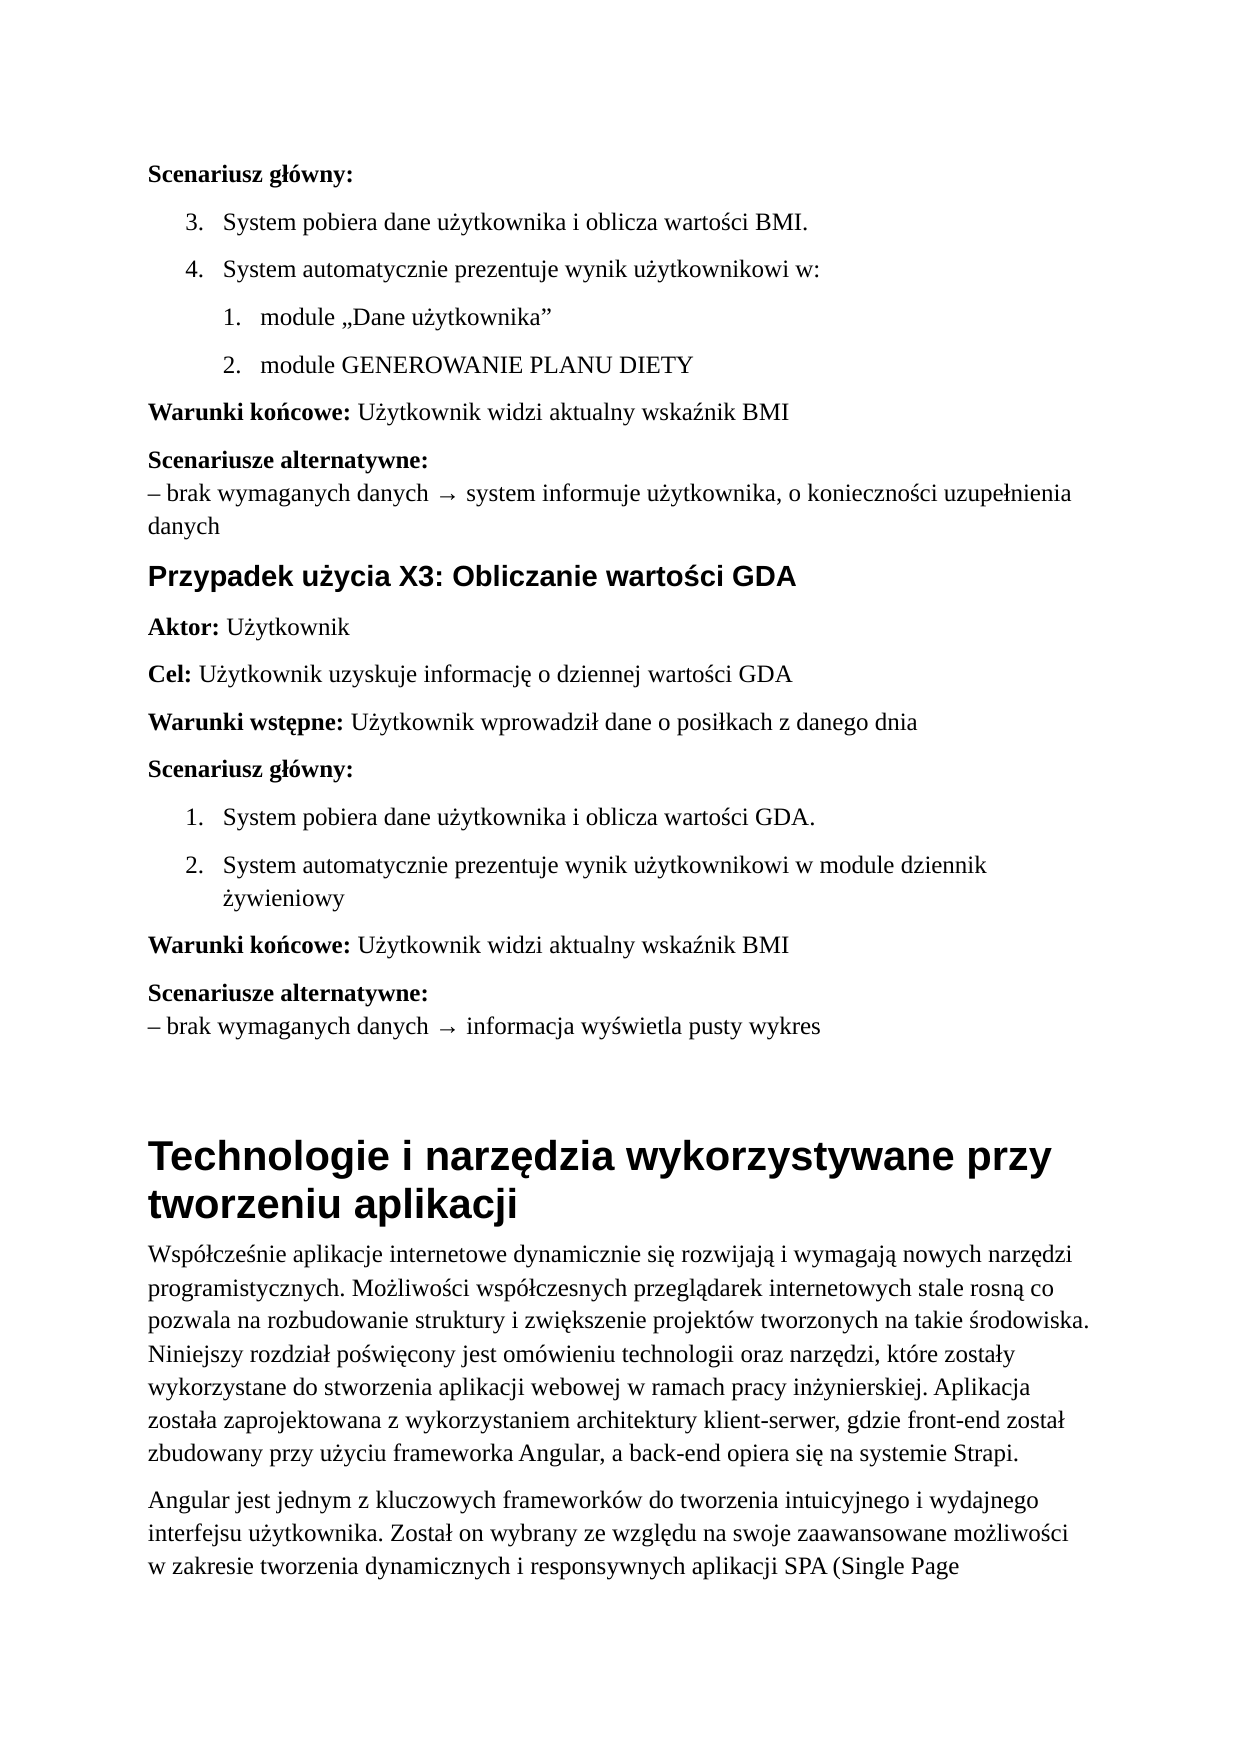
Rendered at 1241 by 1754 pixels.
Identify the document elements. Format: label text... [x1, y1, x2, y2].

text Aktor: Użytkownik [148, 612, 1092, 641]
text Scenariusz główny: [148, 159, 1092, 188]
text Scenariusze alternatywne: – brak wymaganych danych → informacja wyświetla pusty wykres [148, 978, 1092, 1040]
text Scenariusze alternatywne: – brak wymaganych danych → system informuje użytkownika, o konieczności uzupełnienia danych [148, 445, 1092, 540]
text Warunki wstępne: Użytkownik wprowadził dane o posiłkach z danego dnia [148, 707, 1092, 736]
subtitle Technologie i narzędzia wykorzystywane przy tworzeniu aplikacji [148, 1131, 1092, 1227]
text Angular jest jednym z kluczowych frameworków do tworzenia intuicyjnego i wydajnego interfejsu użytkownika. Został on wybrany ze względu na swoje zaawansowane możliwości w zakresie tworzenia dynamicznych i responsywnych aplikacji SPA (Single Page [148, 1485, 1092, 1580]
text Warunki końcowe: Użytkownik widzi aktualny wskaźnik BMI [148, 930, 1092, 959]
list System pobiera dane użytkownika i oblicza wartości GDA. [185, 802, 1092, 831]
text Przypadek użycia X3: Obliczanie wartości GDA [148, 559, 1092, 592]
text Scenariusz główny: [148, 754, 1092, 783]
list System automatycznie prezentuje wynik użytkownikowi w: [185, 254, 1092, 283]
text Współcześnie aplikacje internetowe dynamicznie się rozwijają i wymagają nowych narzędzi programistycznych. Możliwości współczesnych przeglądarek internetowych stale rosną co pozwala na rozbudowanie struktury i zwiększenie projektów tworzonych na takie środowiska. Niniejszy rozdział poświęcony jest omówieniu technologii oraz narzędzi, które zostały wykorzystane do stworzenia aplikacji webowej w ramach pracy inżynierskiej. Aplikacja została zaprojektowana z wykorzystaniem architektury klient-serwer, gdzie front-end został zbudowany przy użyciu frameworka Angular, a back-end opiera się na systemie Strapi. [148, 1239, 1092, 1466]
text Warunki końcowe: Użytkownik widzi aktualny wskaźnik BMI [148, 397, 1092, 426]
list System pobiera dane użytkownika i oblicza wartości BMI. [185, 207, 1092, 236]
list module „Dane użytkownika” [223, 302, 1092, 331]
list module GENEROWANIE PLANU DIETY [223, 350, 1092, 378]
list System automatycznie prezentuje wynik użytkownikowi w module dziennik żywieniowy [185, 850, 1092, 912]
text Cel: Użytkownik uzyskuje informację o dziennej wartości GDA [148, 659, 1092, 688]
